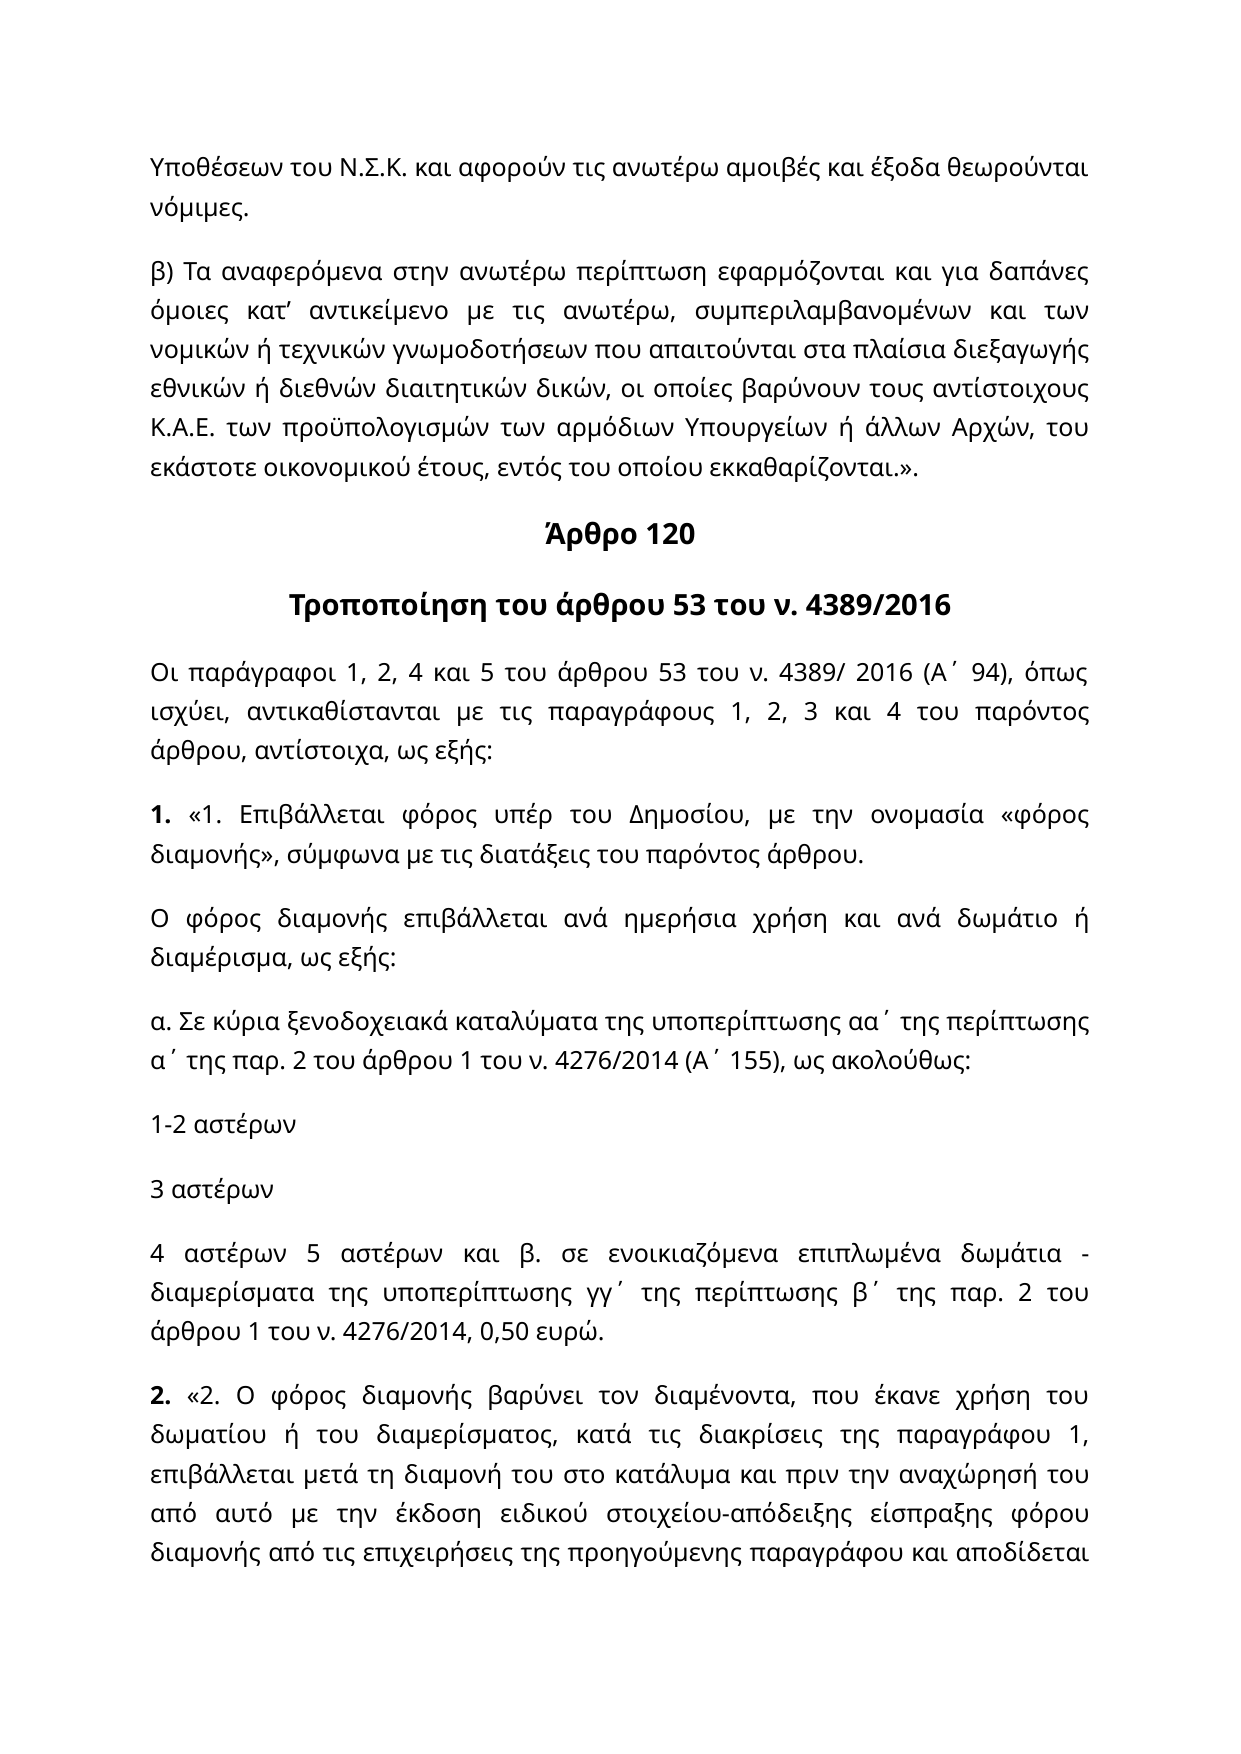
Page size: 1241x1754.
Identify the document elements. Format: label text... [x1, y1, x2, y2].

text Οι παράγραφοι 1, 2, 4 και 5 του άρθρου 53 του ν. 4389/ 2016 (Α΄ 94), όπως ισχύει, αντικαθίστανται με τις παραγράφους 1, 2, 3 και 4 του παρόντος άρθρου, αντίστοιχα, ως εξής: [150, 654, 1090, 767]
subtitle Τροποποίηση του άρθρου 53 του ν. 4389/2016 [150, 584, 1090, 624]
text 1. «1. Επιβάλλεται φόρος υπέρ του Δημοσίου, με την ονομασία «φόρος διαμονής», σύμφωνα με τις διατάξεις του παρόντος άρθρου. [150, 797, 1090, 870]
text β) Τα αναφερόμενα στην ανωτέρω περίπτωση εφαρμόζονται και για δαπάνες όμοιες κατ’ αντικείμενο με τις ανωτέρω, συμπεριλαμβανομένων και των νομικών ή τεχνικών γνωμοδοτήσεων που απαιτούνται στα πλαίσια διεξαγωγής εθνικών ή διεθνών διαιτητικών δικών, οι οποίες βαρύνουν τους αντίστοιχους Κ.Α.Ε. των προϋπολογισμών των αρμόδιων Υπουργείων ή άλλων Αρχών, του εκάστοτε οικονομικού έτους, εντός του οποίου εκκαθαρίζονται.». [150, 253, 1090, 483]
text Ο φόρος διαμονής επιβάλλεται ανά ημερήσια χρήση και ανά δωμάτιο ή διαμέρισμα, ως εξής: [150, 900, 1090, 974]
text 4 αστέρων 5 αστέρων και β. σε ενοικιαζόμενα επιπλωμένα δωμάτια - διαμερίσματα της υποπερίπτωσης γγ΄ της περίπτωσης β΄ της παρ. 2 του άρθρου 1 του ν. 4276/2014, 0,50 ευρώ. [150, 1235, 1090, 1348]
text α. Σε κύρια ξενοδοχειακά καταλύματα της υποπερίπτωσης αα΄ της περίπτωσης α΄ της παρ. 2 του άρθρου 1 του ν. 4276/2014 (Α΄ 155), ως ακολούθως: [150, 1004, 1090, 1077]
text Υποθέσεων του Ν.Σ.Κ. και αφορούν τις ανωτέρω αμοιβές και έξοδα θεωρούνται νόμιμες. [150, 150, 1090, 223]
text 2. «2. Ο φόρος διαμονής βαρύνει τον διαμένοντα, που έκανε χρήση του δωματίου ή του διαμερίσματος, κατά τις διακρίσεις της παραγράφου 1, επιβάλλεται μετά τη διαμονή του στο κατάλυμα και πριν την αναχώρησή του από αυτό με την έκδοση ειδικού στοιχείου-απόδειξης είσπραξης φόρου διαμονής από τις επιχειρήσεις της προηγούμενης παραγράφου και αποδίδεται [150, 1378, 1090, 1569]
text 3 αστέρων [150, 1171, 1090, 1205]
text 1-2 αστέρων [150, 1107, 1090, 1141]
subtitle Άρθρο 120 [150, 513, 1090, 553]
